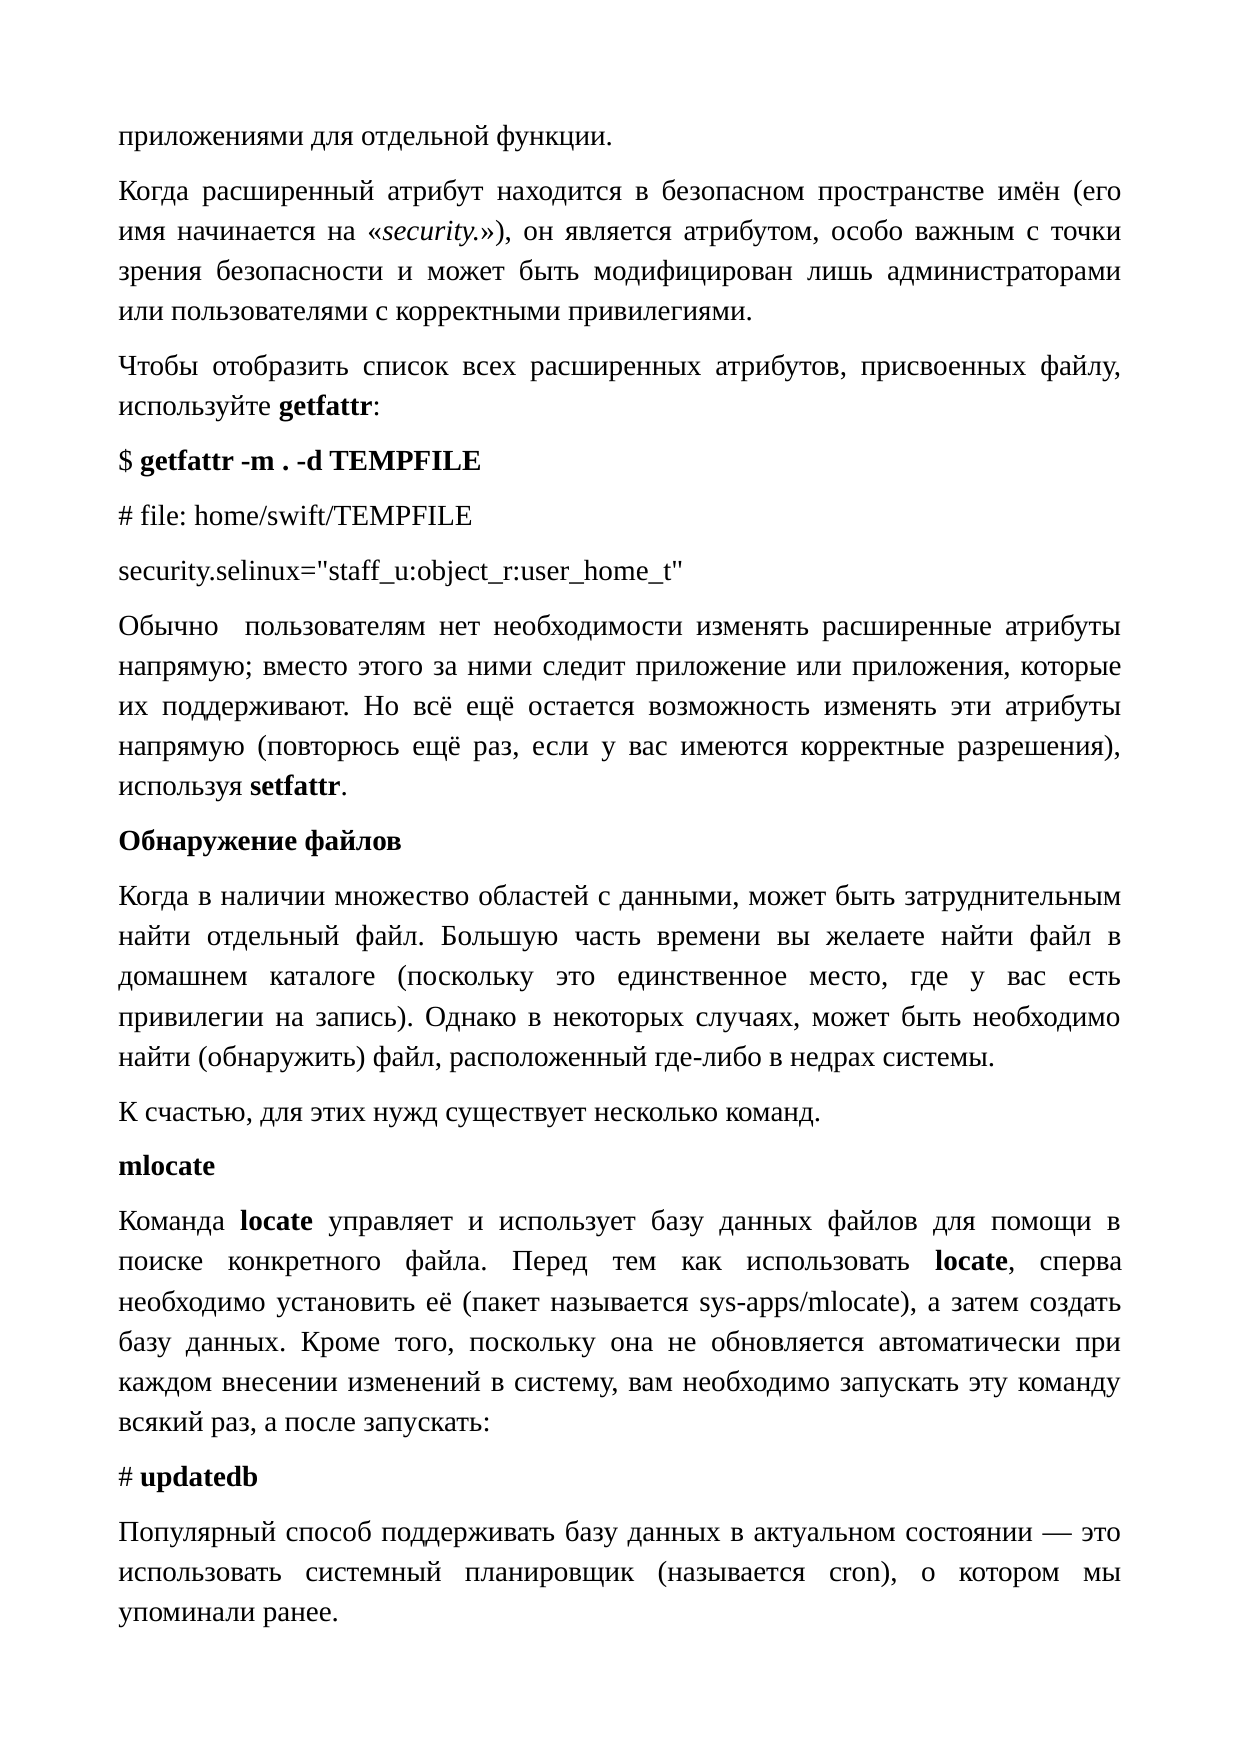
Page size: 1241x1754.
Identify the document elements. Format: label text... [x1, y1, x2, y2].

text # updatedb [118, 1459, 1122, 1493]
text Обнаружение файлов [118, 823, 1122, 857]
text Когда в наличии множество областей с данными, может быть затруднительным найти отдельный файл. Большую часть времени вы желаете найти файл в домашнем каталоге (поскольку это единственное место, где у вас есть привилегии на запись). Однако в некоторых случаях, может быть необходимо найти (обнаружить) файл, расположенный где-либо в недрах системы. [118, 878, 1122, 1072]
text security.selinux="staff_u:object_r:user_home_t" [118, 553, 1122, 586]
text Популярный способ поддерживать базу данных в актуальном состоянии — это использовать системный планировщик (называется cron), о котором мы упоминали ранее. [118, 1514, 1122, 1628]
text Когда расширенный атрибут находится в безопасном пространстве имён (его имя начинается на «security.»), он является атрибутом, особо важным с точки зрения безопасности и может быть модифицирован лишь администраторами или пользователями с корректными привилегиями. [118, 173, 1122, 327]
text $ getfattr -m . -d TEMPFILE [118, 443, 1122, 477]
text Команда locate управляет и использует базу данных файлов для помощи в поиске конкретного файла. Перед тем как использовать locate, сперва необходимо установить её (пакет называется sys-apps/mlocate), а затем создать базу данных. Кроме того, поскольку она не обновляется автоматически при каждом внесении изменений в систему, вам необходимо запускать эту команду всякий раз, а после запускать: [118, 1203, 1122, 1438]
text Обычно пользователям нет необходимости изменять расширенные атрибуты напрямую; вместо этого за ними следит приложение или приложения, которые их поддерживают. Но всё ещё остается возможность изменять эти атрибуты напрямую (повторюсь ещё раз, если у вас имеются корректные разрешения), используя setfattr. [118, 608, 1122, 802]
text Чтобы отобразить список всех расширенных атрибутов, присвоенных файлу, используйте getfattr: [118, 348, 1122, 422]
text mlocate [118, 1148, 1122, 1182]
text приложениями для отдельной функции. [118, 118, 1122, 152]
text # file: home/swift/TEMPFILE [118, 498, 1122, 532]
text К счастью, для этих нужд существует несколько команд. [118, 1094, 1122, 1127]
